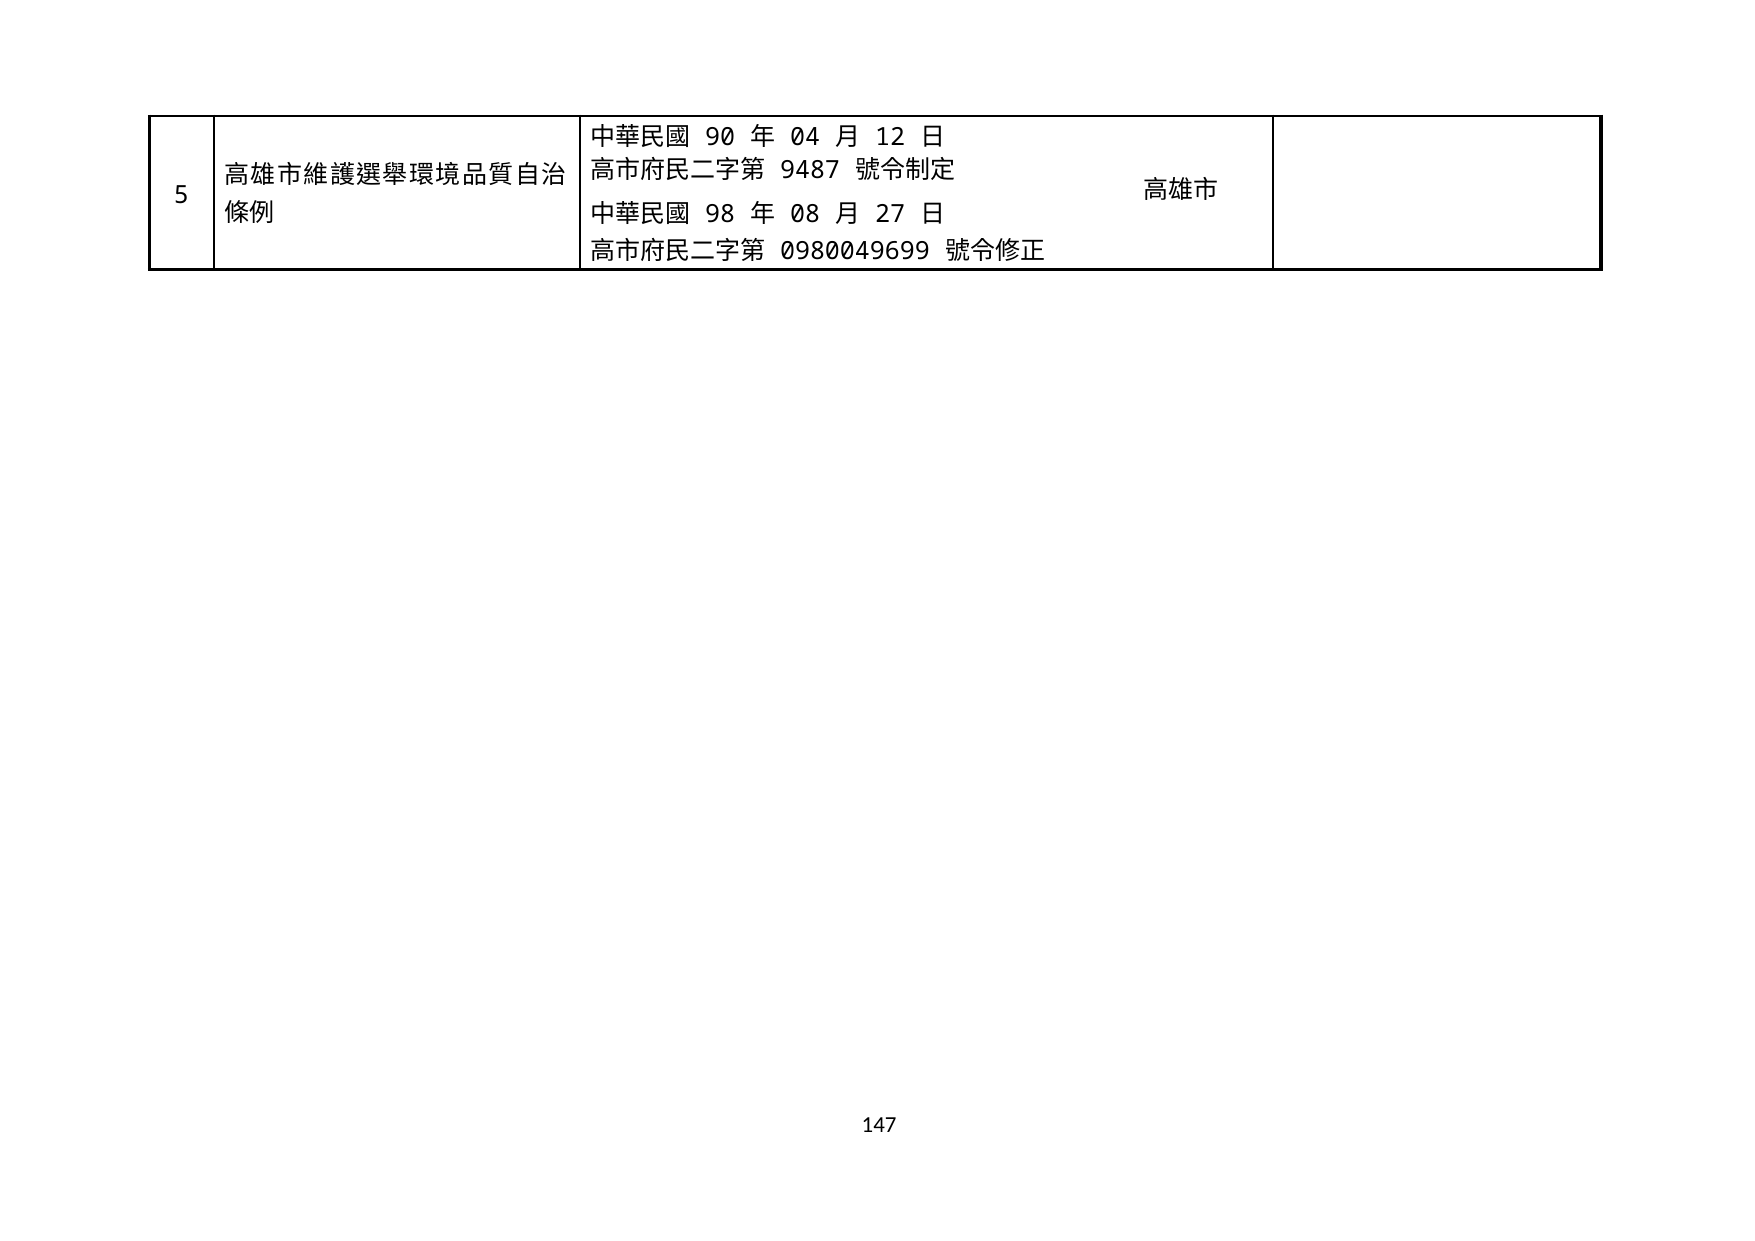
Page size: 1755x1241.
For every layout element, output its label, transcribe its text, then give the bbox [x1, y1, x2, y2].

table_cell 中華民國 90 年 04 月 12 日 高市府民二字第 9487 號令制定 高雄市 中華民國 98 年 08 月 27 日 高市府民二字第 0980049699 號令修正 [581, 117, 1272, 268]
table_cell 5 [151, 117, 213, 268]
table_cell [1274, 117, 1599, 268]
table_cell 高雄市維護選舉環境品質自治 條例 [215, 117, 579, 268]
